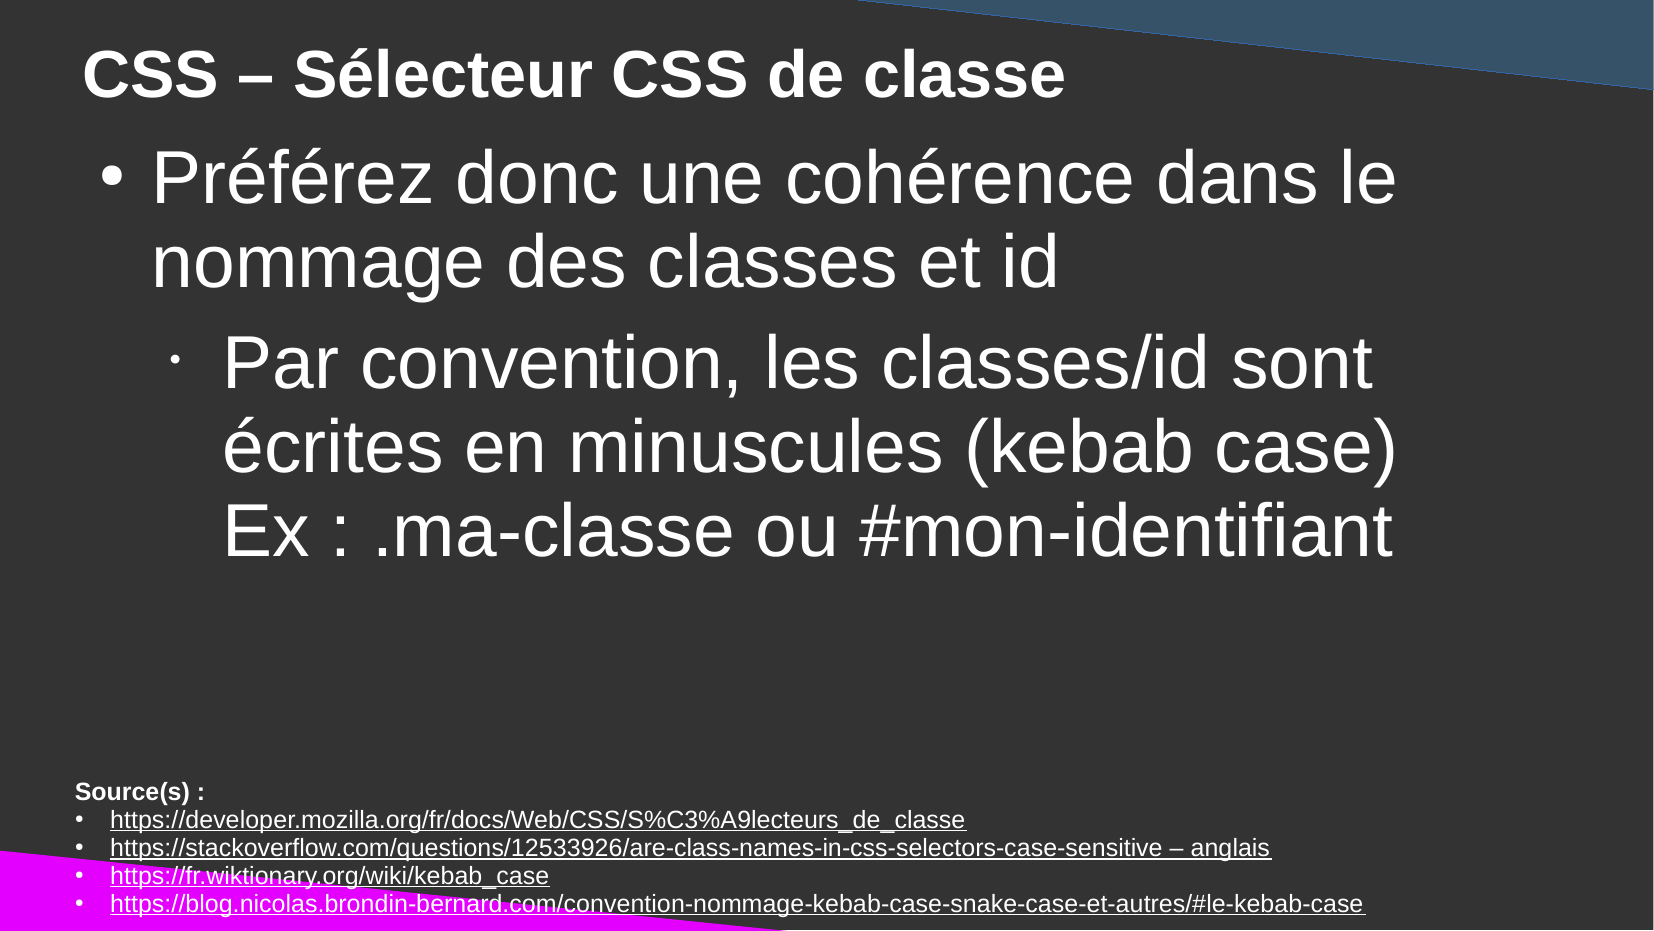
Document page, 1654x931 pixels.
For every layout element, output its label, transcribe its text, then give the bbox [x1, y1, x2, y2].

list Préférez donc une cohérence dans le nommage des classes et id Par convention, les classes/id sont écrites en minuscules (kebab case) Ex : .ma-classe ou #mon-identifiant [80, 135, 1605, 662]
text_box Source(s) : https://developer.mozilla.org/fr/docs/Web/CSS/S%C3%A9lecteurs_de_classe https://stackoverflow.com/questions/12533926/are-class-names-in-css-selectors-case-sensitive – anglais https://fr.wiktionary.org/wiki/kebab_case https://blog.nicolas.brondin-bernard.com/convention-nommage-kebab-case-snake-case-et-autres/#le-kebab-case [60, 770, 1546, 926]
text_box [0, 850, 788, 931]
text_box [858, 0, 1654, 90]
title CSS – Sélecteur CSS de classe [82, 37, 1571, 114]
